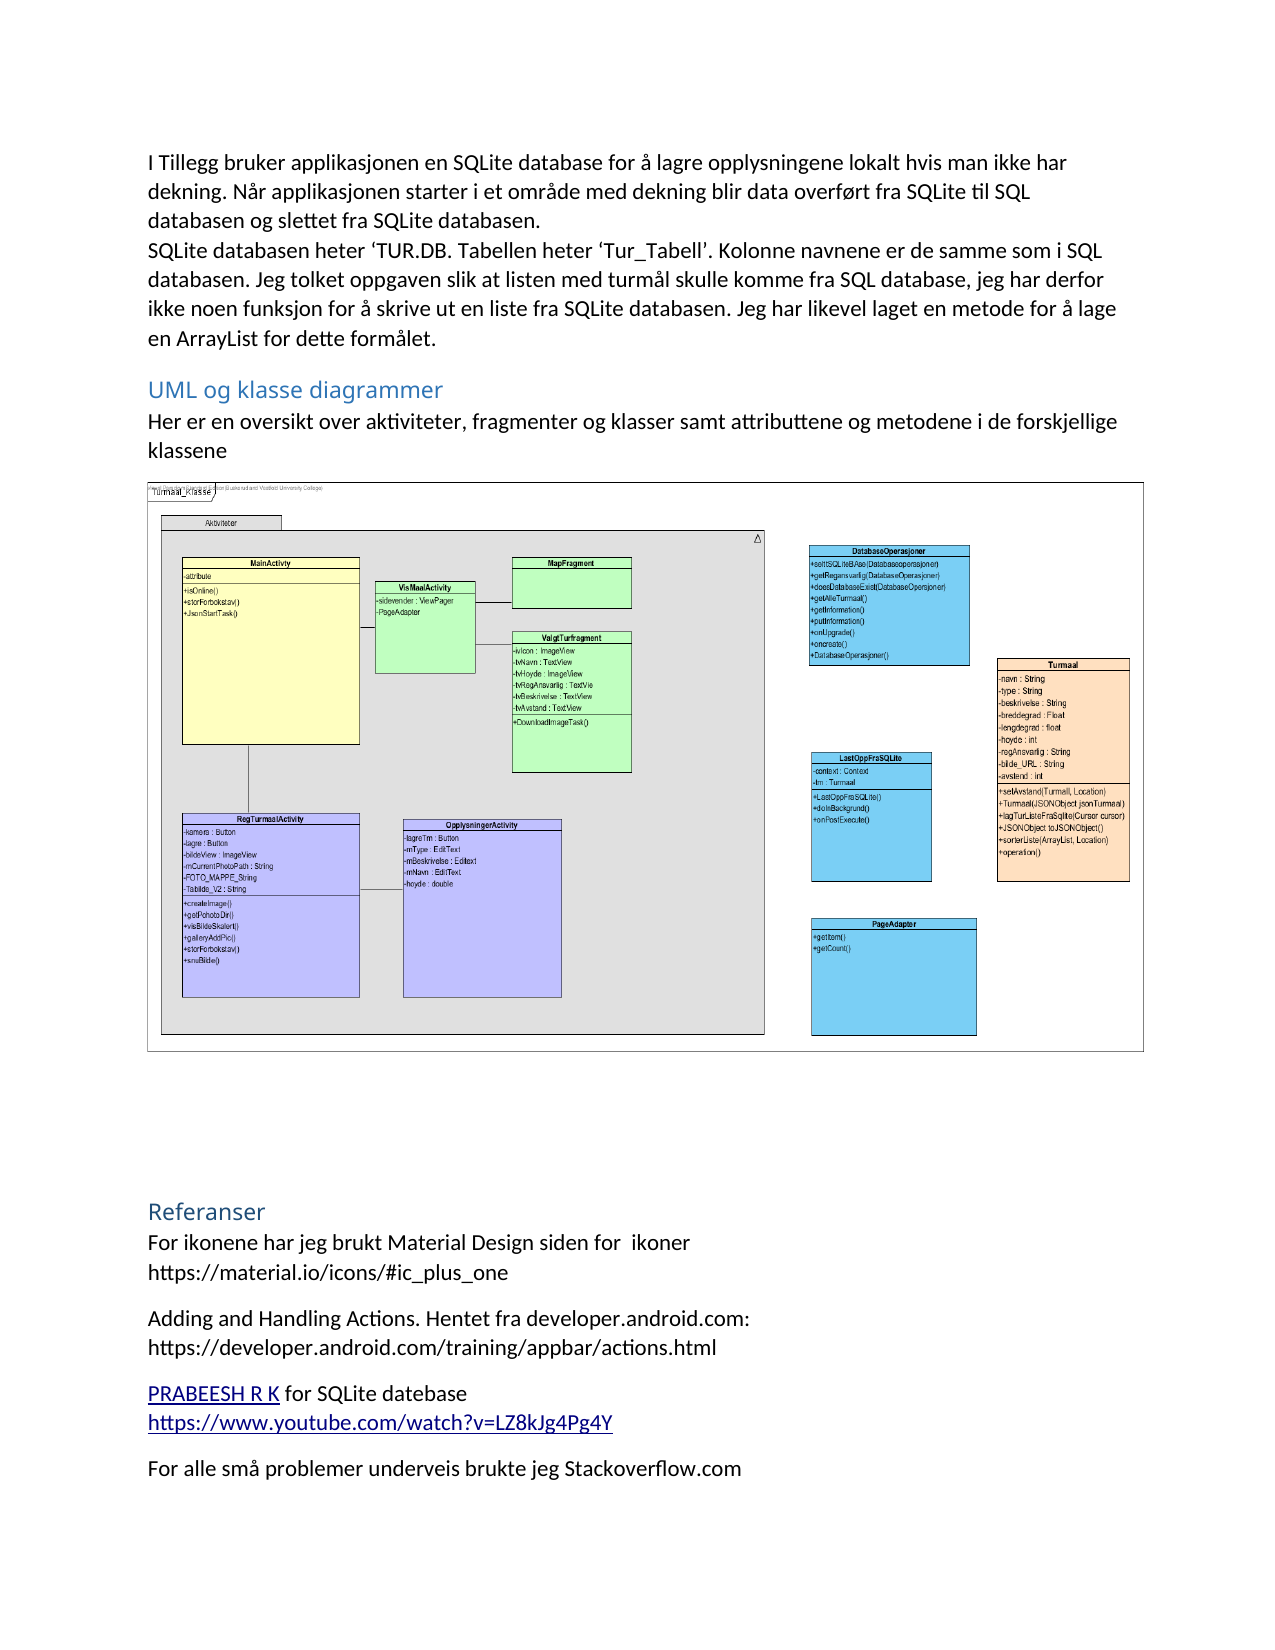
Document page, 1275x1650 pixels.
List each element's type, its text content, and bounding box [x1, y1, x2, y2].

subtitle Referanser [148, 1195, 1127, 1227]
text I Tillegg bruker applikasjonen en SQLite database for å lagre opplysningene lokalt hvis man ikke har dekning. Når applikasjonen starter i et område med dekning blir data overført fra SQLite til SQL databasen og slettet fra SQLite databasen. SQLite databasen heter ‘TUR.DB. Tabellen heter ‘Tur_Tabell’. Kolonne navnene er de samme som i SQL databasen. Jeg tolket oppgaven slik at listen med turmål skulle komme fra SQL database, jeg har derfor ikke noen funksjon for å skrive ut en liste fra SQLite databasen. Jeg har likevel laget en metode for å lage en ArrayList for dette formålet. [148, 148, 1127, 352]
subtitle UML og klasse diagrammer [148, 374, 1127, 405]
text For alle små problemer underveis brukte jeg Stackoverflow.com [148, 1454, 1127, 1482]
text PRABEESH R K for SQLite datebase https://www.youtube.com/watch?v=LZ8kJg4Pg4Y [148, 1379, 1127, 1436]
text Her er en oversikt over aktiviteter, fragmenter og klasser samt attributtene og metodene i de forskjellige klassene [148, 407, 1127, 464]
text Adding and Handling Actions. Hentet fra developer.android.com: https://developer.android.com/training/appbar/actions.html [148, 1304, 1127, 1361]
text For ikonene har jeg brukt Material Design siden for ikoner https://material.io/icons/#ic_plus_one [148, 1228, 1127, 1286]
